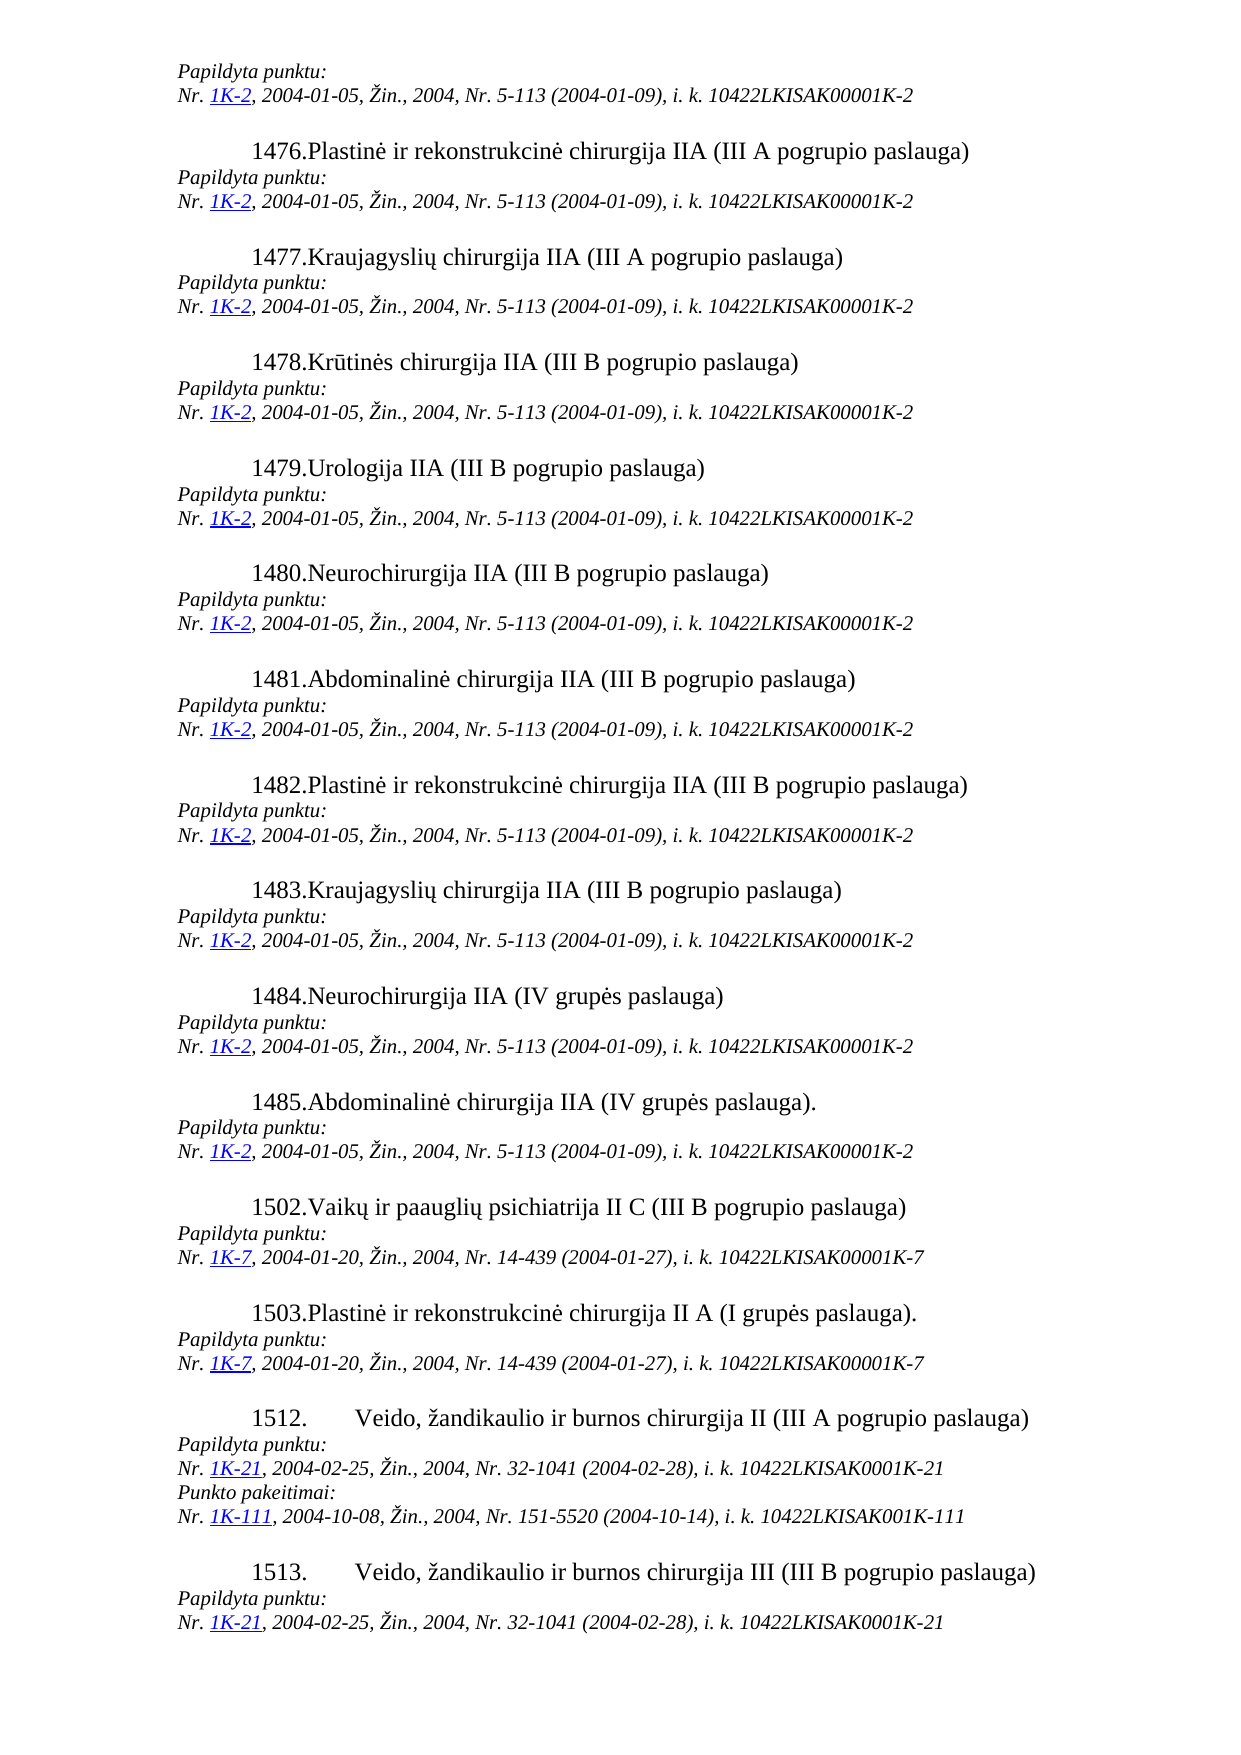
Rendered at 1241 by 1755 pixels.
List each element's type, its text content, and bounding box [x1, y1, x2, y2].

text 1483.Kraujagyslių chirurgija IIA (III B pogrupio paslauga) [177, 875, 1181, 904]
text Papildyta punktu: [177, 1432, 1181, 1456]
text Nr. 1K-2, 2004-01-05, Žin., 2004, Nr. 5-113 (2004-01-09), i. k. 10422LKISAK00001K-2 [177, 189, 1181, 213]
text Nr. 1K-2, 2004-01-05, Žin., 2004, Nr. 5-113 (2004-01-09), i. k. 10422LKISAK00001K-2 [177, 1139, 1181, 1163]
text Papildyta punktu: [177, 1010, 1181, 1034]
text 1512. Veido, žandikaulio ir burnos chirurgija II (III A pogrupio paslauga) [177, 1403, 1181, 1432]
text Papildyta punktu: [177, 1327, 1181, 1351]
text Nr. 1K-2, 2004-01-05, Žin., 2004, Nr. 5-113 (2004-01-09), i. k. 10422LKISAK00001K-2 [177, 611, 1181, 635]
text 1484.Neurochirurgija IIA (IV grupės paslauga) [177, 981, 1181, 1010]
text Nr. 1K-2, 2004-01-05, Žin., 2004, Nr. 5-113 (2004-01-09), i. k. 10422LKISAK00001K-2 [177, 294, 1181, 318]
text Papildyta punktu: [177, 904, 1181, 928]
text Papildyta punktu: [177, 376, 1181, 400]
text Papildyta punktu: [177, 165, 1181, 189]
text Nr. 1K-2, 2004-01-05, Žin., 2004, Nr. 5-113 (2004-01-09), i. k. 10422LKISAK00001K-2 [177, 717, 1181, 741]
text 1476.Plastinė ir rekonstrukcinė chirurgija IIA (III A pogrupio paslauga) [177, 136, 1181, 165]
text Papildyta punktu: [177, 1221, 1181, 1245]
text Nr. 1K-2, 2004-01-05, Žin., 2004, Nr. 5-113 (2004-01-09), i. k. 10422LKISAK00001K-2 [177, 506, 1181, 530]
text 1479.Urologija IIA (III B pogrupio paslauga) [177, 453, 1181, 482]
text Papildyta punktu: [177, 482, 1181, 506]
text Papildyta punktu: [177, 1586, 1181, 1610]
text Papildyta punktu: [177, 1115, 1181, 1139]
text Nr. 1K-7, 2004-01-20, Žin., 2004, Nr. 14-439 (2004-01-27), i. k. 10422LKISAK00001K-7 [177, 1245, 1181, 1269]
text 1502.Vaikų ir paauglių psichiatrija II C (III B pogrupio paslauga) [177, 1192, 1181, 1221]
text Nr. 1K-2, 2004-01-05, Žin., 2004, Nr. 5-113 (2004-01-09), i. k. 10422LKISAK00001K-2 [177, 400, 1181, 424]
text 1513. Veido, žandikaulio ir burnos chirurgija III (III B pogrupio paslauga) [177, 1557, 1181, 1586]
text Papildyta punktu: [177, 270, 1181, 294]
text 1485.Abdominalinė chirurgija IIA (IV grupės paslauga). [177, 1087, 1181, 1115]
text 1478.Krūtinės chirurgija IIA (III B pogrupio paslauga) [177, 347, 1181, 376]
text Nr. 1K-7, 2004-01-20, Žin., 2004, Nr. 14-439 (2004-01-27), i. k. 10422LKISAK00001K-7 [177, 1351, 1181, 1375]
text Nr. 1K-2, 2004-01-05, Žin., 2004, Nr. 5-113 (2004-01-09), i. k. 10422LKISAK00001K-2 [177, 83, 1181, 107]
text Papildyta punktu: [177, 798, 1181, 822]
text 1477.Kraujagyslių chirurgija IIA (III A pogrupio paslauga) [177, 242, 1181, 270]
text 1503.Plastinė ir rekonstrukcinė chirurgija II A (I grupės paslauga). [177, 1298, 1181, 1327]
text Nr. 1K-2, 2004-01-05, Žin., 2004, Nr. 5-113 (2004-01-09), i. k. 10422LKISAK00001K-2 [177, 928, 1181, 952]
text Punkto pakeitimai: [177, 1480, 1181, 1504]
text Papildyta punktu: [177, 587, 1181, 611]
text Nr. 1K-21, 2004-02-25, Žin., 2004, Nr. 32-1041 (2004-02-28), i. k. 10422LKISAK0001K-21 [177, 1456, 1181, 1480]
text Nr. 1K-2, 2004-01-05, Žin., 2004, Nr. 5-113 (2004-01-09), i. k. 10422LKISAK00001K-2 [177, 1034, 1181, 1058]
text 1481.Abdominalinė chirurgija IIA (III B pogrupio paslauga) [177, 664, 1181, 693]
text Papildyta punktu: [177, 693, 1181, 717]
text 1482.Plastinė ir rekonstrukcinė chirurgija IIA (III B pogrupio paslauga) [177, 770, 1181, 798]
text Nr. 1K-2, 2004-01-05, Žin., 2004, Nr. 5-113 (2004-01-09), i. k. 10422LKISAK00001K-2 [177, 822, 1181, 847]
text 1480.Neurochirurgija IIA (III B pogrupio paslauga) [177, 558, 1181, 587]
text Nr. 1K-111, 2004-10-08, Žin., 2004, Nr. 151-5520 (2004-10-14), i. k. 10422LKISAK001K-111 [177, 1504, 1181, 1528]
text Papildyta punktu: [177, 59, 1181, 83]
text Nr. 1K-21, 2004-02-25, Žin., 2004, Nr. 32-1041 (2004-02-28), i. k. 10422LKISAK0001K-21 [177, 1610, 1181, 1634]
